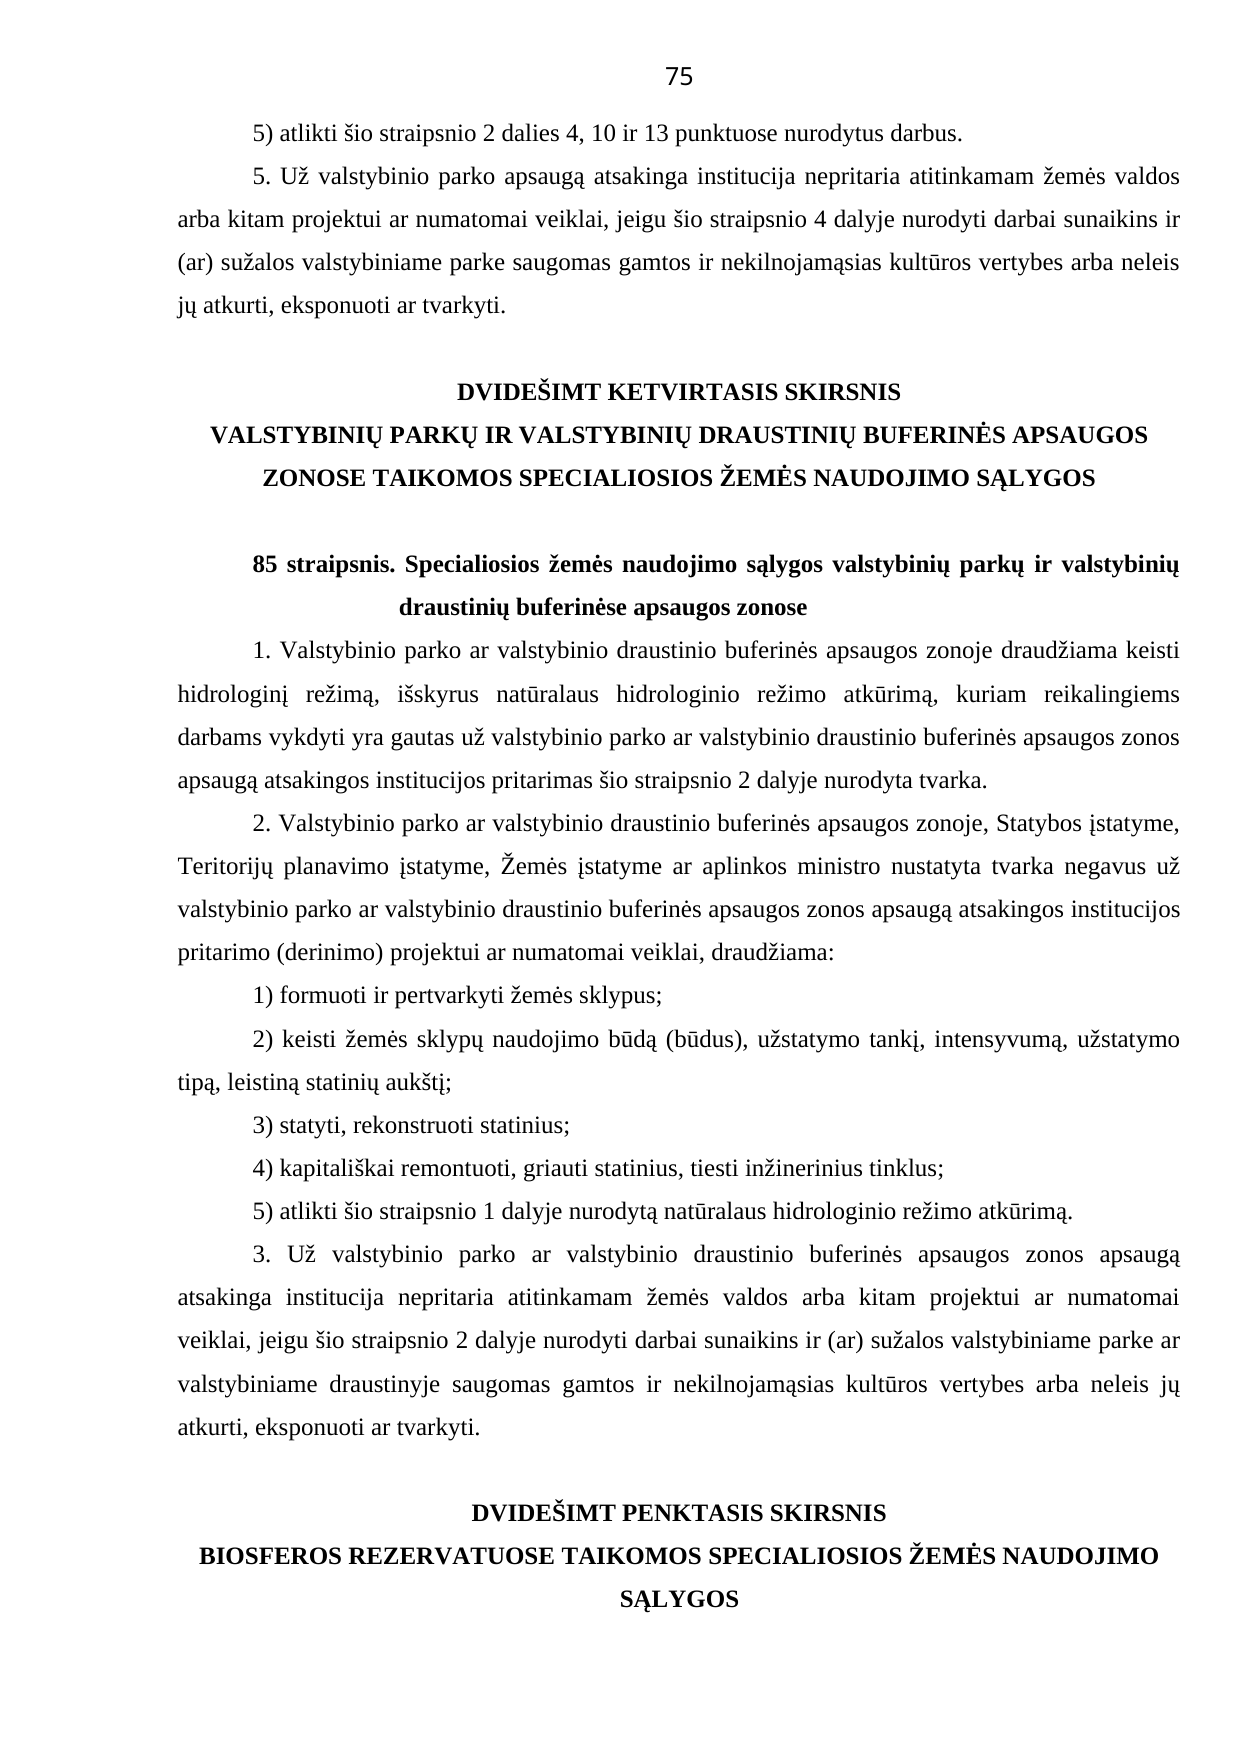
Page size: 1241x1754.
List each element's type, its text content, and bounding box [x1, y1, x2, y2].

text VALSTYBINIŲ PARKŲ IR VALSTYBINIŲ DRAUSTINIŲ BUFERINĖS APSAUGOS ZONOSE TAIKOMOS SPECIALIOSIOS ŽEMĖS NAUDOJIMO SĄLYGOS [177, 420, 1181, 492]
text BIOSFEROS REZERVATUOSE TAIKOMOS SPECIALIOSIOS ŽEMĖS NAUDOJIMO SĄLYGOS [177, 1541, 1181, 1613]
text 3. Už valstybinio parko ar valstybinio draustinio buferinės apsaugos zonos apsaugą atsakinga institucija nepritaria atitinkamam žemės valdos arba kitam projektui ar numatomai veiklai, jeigu šio straipsnio 2 dalyje nurodyti darbai sunaikins ir (ar) sužalos valstybiniame parke ar valstybiniame draustinyje saugomas gamtos ir nekilnojamąsias kultūros vertybes arba neleis jų atkurti, eksponuoti ar tvarkyti. [177, 1239, 1181, 1441]
text 5. Už valstybinio parko apsaugą atsakinga institucija nepritaria atitinkamam žemės valdos arba kitam projektui ar numatomai veiklai, jeigu šio straipsnio 4 dalyje nurodyti darbai sunaikins ir (ar) sužalos valstybiniame parke saugomas gamtos ir nekilnojamąsias kultūros vertybes arba neleis jų atkurti, eksponuoti ar tvarkyti. [177, 161, 1181, 319]
text 3) statyti, rekonstruoti statinius; [177, 1110, 1181, 1139]
text DVIDEŠIMT PENKTASIS SKIRSNIS [177, 1498, 1181, 1527]
text 5) atlikti šio straipsnio 2 dalies 4, 10 ir 13 punktuose nurodytus darbus. [177, 118, 1181, 147]
text DVIDEŠIMT KETVIRTASIS SKIRSNIS [177, 377, 1181, 406]
text 85 straipsnis. Specialiosios žemės naudojimo sąlygos valstybinių parkų ir valstybinių draustinių buferinėse apsaugos zonose [252, 549, 1181, 621]
text 5) atlikti šio straipsnio 1 dalyje nurodytą natūralaus hidrologinio režimo atkūrimą. [177, 1196, 1181, 1225]
text 1. Valstybinio parko ar valstybinio draustinio buferinės apsaugos zonoje draudžiama keisti hidrologinį režimą, išskyrus natūralaus hidrologinio režimo atkūrimą, kuriam reikalingiems darbams vykdyti yra gautas už valstybinio parko ar valstybinio draustinio buferinės apsaugos zonos apsaugą atsakingos institucijos pritarimas šio straipsnio 2 dalyje nurodyta tvarka. [177, 636, 1181, 794]
text 4) kapitališkai remontuoti, griauti statinius, tiesti inžinerinius tinklus; [177, 1153, 1181, 1182]
text 1) formuoti ir pertvarkyti žemės sklypus; [177, 981, 1181, 1009]
text 2. Valstybinio parko ar valstybinio draustinio buferinės apsaugos zonoje, Statybos įstatyme, Teritorijų planavimo įstatyme, Žemės įstatyme ar aplinkos ministro nustatyta tvarka negavus už valstybinio parko ar valstybinio draustinio buferinės apsaugos zonos apsaugą atsakingos institucijos pritarimo (derinimo) projektui ar numatomai veiklai, draudžiama: [177, 808, 1181, 966]
text 2) keisti žemės sklypų naudojimo būdą (būdus), užstatymo tankį, intensyvumą, užstatymo tipą, leistiną statinių aukštį; [177, 1024, 1181, 1096]
